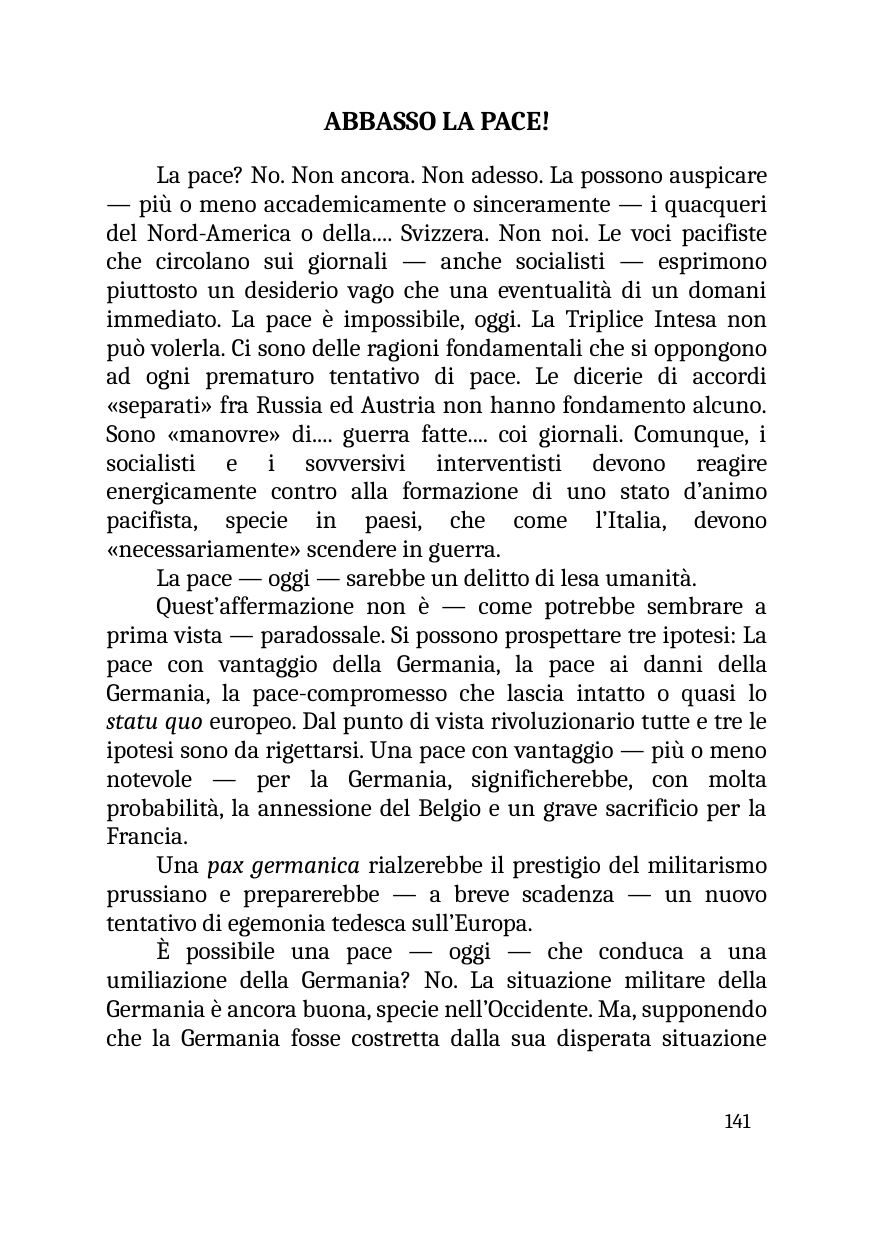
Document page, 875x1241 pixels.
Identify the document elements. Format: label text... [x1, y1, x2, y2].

text Quest’affermazione non è — come potrebbe sembrare a prima vista — paradossale. Si possono prospettare tre ipotesi: La pace con vantaggio della Germania, la pace ai danni della Germania, la pace-compromesso che lascia intatto o quasi lo statu quo europeo. Dal punto di vista rivoluzionario tutte e tre le ipotesi sono da rigettarsi. Una pace con vantaggio — più o meno notevole — per la Germania, significherebbe, con molta probabilità, la annessione del Belgio e un grave sacrificio per la Francia. [106, 592, 768, 851]
text La pace? No. Non ancora. Non adesso. La possono auspicare — più o meno accademicamente o sinceramente — i quacqueri del Nord-America o della.... Svizzera. Non noi. Le voci pacifiste che circolano sui giornali — anche socialisti — esprimono piuttosto un desiderio vago che una eventualità di un domani immediato. La pace è impossibile, oggi. La Triplice Intesa non può volerla. Ci sono delle ragioni fondamentali che si oppongono ad ogni prematuro tentativo di pace. Le dicerie di accordi «separati» fra Russia ed Austria non hanno fondamento alcuno. Sono «manovre» di.... guerra fatte.... coi giornali. Comunque, i socialisti e i sovversivi interventisti devono reagire energicamente contro alla formazione di uno stato d’animo pacifista, specie in paesi, che come l’Italia, devono «necessariamente» scendere in guerra. [106, 161, 768, 563]
subtitle ABBASSO LA PACE! [106, 106, 768, 137]
text È possibile una pace — oggi — che conduca a una umiliazione della Germania? No. La situazione militare della Germania è ancora buona, specie nell’Occidente. Ma, supponendo che la Germania fosse costretta dalla sua disperata situazione [106, 937, 768, 1052]
text Una pax germanica rialzerebbe il prestigio del militarismo prussiano e preparerebbe — a breve scadenza — un nuovo tentativo di egemonia tedesca sull’Europa. [106, 851, 768, 937]
text La pace — oggi — sarebbe un delitto di lesa umanità. [106, 563, 768, 592]
